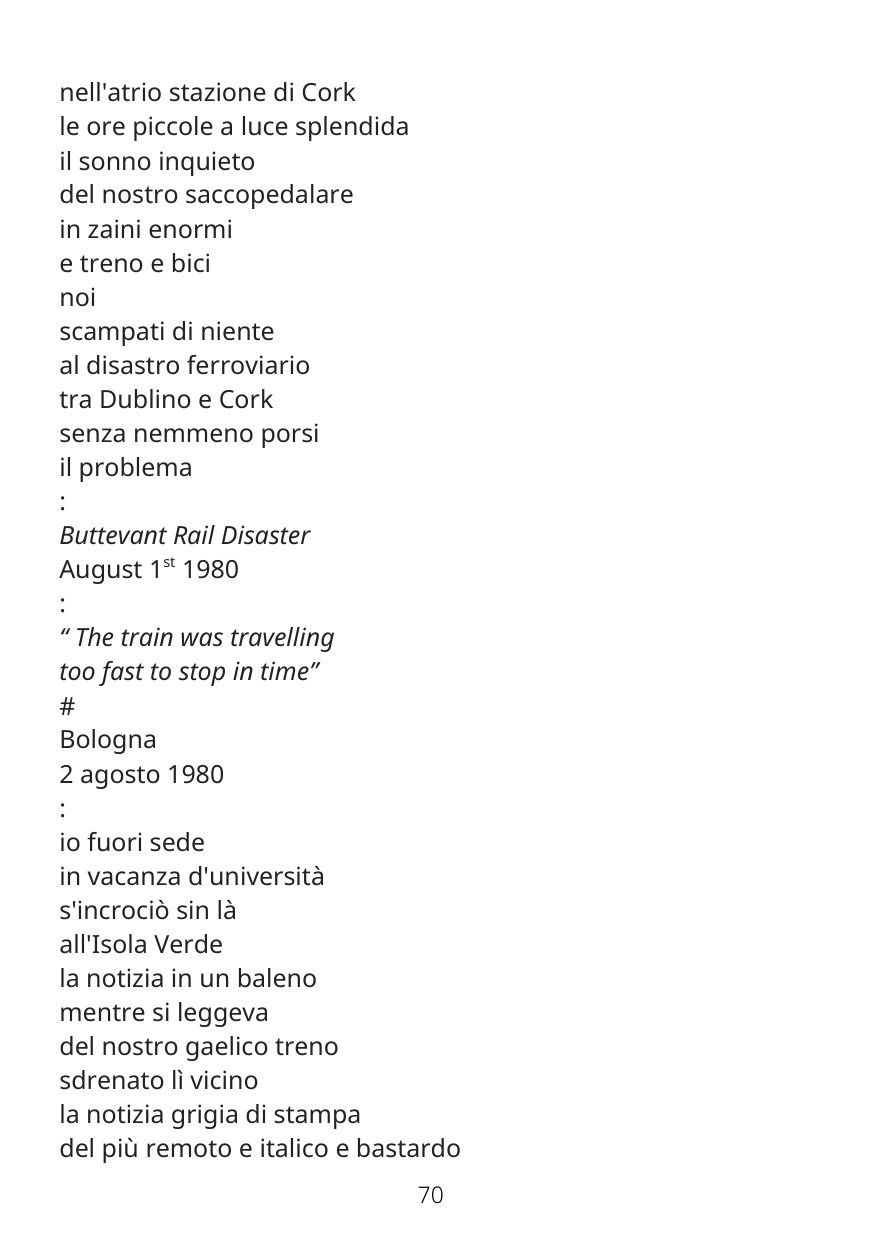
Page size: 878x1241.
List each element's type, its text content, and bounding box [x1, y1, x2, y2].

text “ The train was travelling [59, 620, 802, 654]
text io fuori sede [59, 824, 802, 858]
text il problema [59, 450, 802, 484]
text il sonno inquieto [59, 143, 802, 177]
text noi [59, 279, 802, 313]
text s'incrociò sin là [59, 892, 802, 927]
text Buttevant Rail Disaster [59, 518, 802, 552]
text sdrenato lì vicino [59, 1063, 802, 1097]
text del più remoto e italico e bastardo [59, 1131, 802, 1165]
text la notizia grigia di stampa [59, 1097, 802, 1131]
text mentre si leggeva [59, 995, 802, 1029]
text all'Isola Verde [59, 927, 802, 961]
text e treno e bici [59, 245, 802, 279]
text in zaini enormi [59, 211, 802, 245]
text al disastro ferroviario [59, 347, 802, 382]
text senza nemmeno porsi [59, 416, 802, 450]
text : [59, 484, 802, 518]
text : [59, 586, 802, 620]
text del nostro gaelico treno [59, 1029, 802, 1063]
text tra Dublino e Cork [59, 382, 802, 416]
text la notizia in un baleno [59, 961, 802, 995]
text in vacanza d'università [59, 858, 802, 892]
text nell'atrio stazione di Cork [59, 75, 802, 109]
text 2 agosto 1980 [59, 756, 802, 790]
text : [59, 790, 802, 824]
text too fast to stop in time” [59, 654, 802, 688]
text le ore piccole a luce splendida [59, 109, 802, 143]
text scampati di niente [59, 313, 802, 347]
text August 1st 1980 [59, 552, 802, 586]
text del nostro saccopedalare [59, 177, 802, 211]
text Bologna [59, 722, 802, 756]
text # [59, 688, 802, 722]
